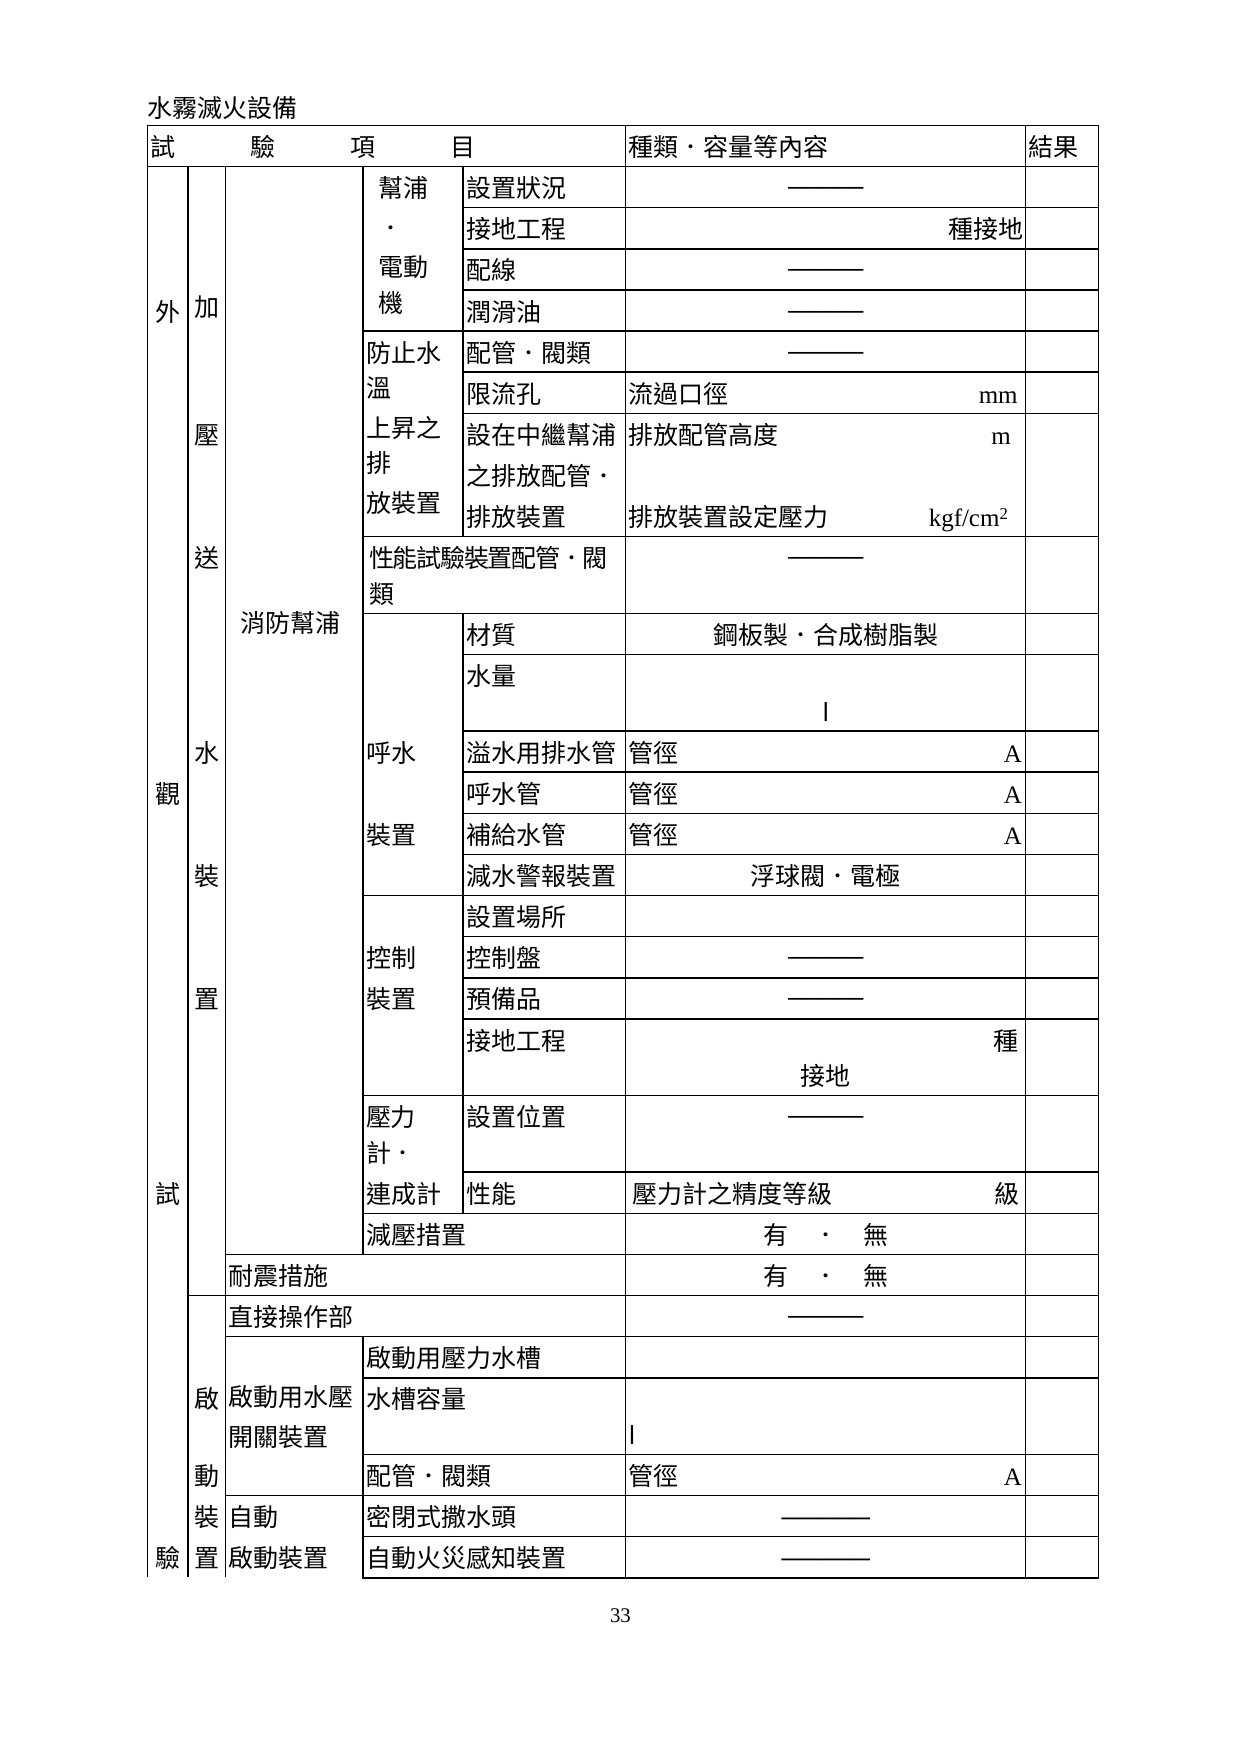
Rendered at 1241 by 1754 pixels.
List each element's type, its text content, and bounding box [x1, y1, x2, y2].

table_cell 控制 [364, 936, 462, 977]
table_cell 防止水溫 上昇之排 放裝置 [364, 332, 462, 536]
table_cell [148, 654, 187, 730]
table_cell [189, 1254, 225, 1295]
table_cell [148, 454, 187, 495]
table_cell 水 [189, 730, 225, 771]
table_cell [364, 1018, 462, 1095]
table_cell 啟 [189, 1377, 225, 1453]
table_cell [1026, 373, 1098, 412]
table_cell 裝 [189, 1495, 225, 1536]
table_cell [1026, 614, 1098, 653]
table_cell [1026, 332, 1098, 371]
table_cell [364, 654, 462, 730]
table_cell 加 [189, 167, 225, 330]
table_cell 動 [189, 1454, 225, 1495]
table_cell [189, 654, 225, 730]
table_cell [189, 895, 225, 936]
table_cell 設置位置 [464, 1096, 625, 1171]
table_cell [1026, 1096, 1098, 1171]
table_cell [189, 330, 225, 371]
table_cell [189, 495, 225, 536]
table_cell 管徑 A [626, 1455, 1025, 1495]
table_cell [1026, 937, 1098, 977]
table_cell [189, 1296, 225, 1336]
table_cell [1026, 896, 1098, 936]
table_cell 送 [189, 536, 225, 612]
table_cell [189, 1171, 225, 1212]
table_cell [626, 896, 1025, 936]
table_cell [364, 614, 462, 653]
table_cell [148, 413, 187, 453]
table_cell [148, 1018, 187, 1095]
table_cell 限流孔 [464, 373, 625, 412]
table_cell 管徑 A [626, 732, 1025, 771]
table_cell 耐震措施 [226, 1255, 625, 1295]
table_cell [189, 771, 225, 812]
table_cell [1026, 454, 1098, 495]
table_cell [1026, 1020, 1098, 1095]
table_cell ───── [626, 1537, 1025, 1577]
table_cell 連成計 [364, 1171, 462, 1212]
table_cell 直接操作部 [226, 1296, 625, 1336]
table_cell [626, 454, 1025, 495]
table_cell [364, 896, 462, 936]
table_cell [148, 207, 187, 248]
table_cell [1026, 1337, 1098, 1377]
table_cell [148, 813, 187, 853]
table_cell [148, 895, 187, 936]
table_cell 密閉式撒水頭 [364, 1496, 625, 1536]
table_cell [189, 1213, 225, 1253]
table_cell [189, 454, 225, 495]
table_cell [1026, 208, 1098, 248]
table_cell ───── [626, 167, 1025, 207]
table_cell [1026, 773, 1098, 812]
table_cell [148, 854, 187, 895]
table_cell 浮球閥．電極 [626, 855, 1025, 895]
table_cell l [626, 655, 1025, 730]
table_cell ───── [626, 291, 1025, 330]
table_cell 觀 [148, 771, 187, 812]
table_cell 排放裝置設定壓力 kgf/cm2 [626, 495, 1025, 536]
table_cell 壓力計之精度等級 級 [626, 1173, 1025, 1212]
table_cell 置 [189, 1536, 225, 1577]
table_cell 排放配管高度 m [626, 414, 1025, 453]
table_cell 裝置 [364, 813, 462, 853]
table_cell [1026, 979, 1098, 1018]
table_cell [148, 371, 187, 412]
table_cell 壓 [189, 413, 225, 453]
table_cell [148, 1295, 187, 1336]
table_cell 驗 [148, 1536, 187, 1577]
table_cell [189, 1018, 225, 1095]
table_cell [148, 495, 187, 536]
table_cell [148, 1336, 187, 1377]
table_cell 啟動用壓力水槽 [364, 1337, 625, 1377]
table_header 種類．容量等內容 [626, 126, 1025, 166]
table_cell 設置狀況 [464, 167, 625, 207]
table_cell [1026, 1214, 1098, 1253]
table_cell [148, 536, 187, 612]
table_cell [189, 813, 225, 853]
table_cell 預備品 [464, 979, 625, 1018]
table_cell 接地工程 [464, 208, 625, 248]
table_cell [148, 1213, 187, 1253]
table_cell [1026, 1496, 1098, 1536]
table_cell 外 [148, 289, 187, 330]
table_cell [1026, 537, 1098, 612]
table_cell 減壓措置 [364, 1214, 625, 1253]
table_cell [1026, 1255, 1098, 1295]
table_cell 減水警報裝置 [464, 855, 625, 895]
table_cell 補給水管 [464, 814, 625, 853]
table_cell ───── [626, 979, 1025, 1018]
table_cell 配管．閥類 [464, 332, 625, 371]
table_cell [189, 1336, 225, 1377]
table_cell ───── [626, 332, 1025, 371]
table_cell [1026, 1455, 1098, 1495]
table_cell [148, 1095, 187, 1171]
table_cell 管徑 A [626, 814, 1025, 853]
table_cell 性能試驗裝置配管．閥類 [364, 537, 625, 612]
table_header 試 驗 項 目 [148, 126, 625, 166]
table_cell [1026, 250, 1098, 289]
table_cell [1026, 855, 1098, 895]
table_cell 有 ． 無 [626, 1214, 1025, 1253]
table_cell [1026, 814, 1098, 853]
table_cell 性能 [464, 1173, 625, 1212]
table_header 結果 [1026, 126, 1098, 166]
table_cell [1026, 655, 1098, 730]
table_cell [148, 1454, 187, 1495]
table_cell [1026, 732, 1098, 771]
table_cell 種接地 [626, 208, 1025, 248]
table_cell 裝置 [364, 977, 462, 1018]
table_cell 自動火災感知裝置 [364, 1537, 625, 1577]
table_cell 水槽容量 [364, 1379, 625, 1453]
table_cell 呼水 [364, 730, 462, 771]
table_cell 自動 [226, 1496, 362, 1536]
table_cell [189, 371, 225, 412]
table_cell 之排放配管． [464, 454, 625, 495]
table_cell l [626, 1379, 1025, 1453]
table_cell ───── [626, 1496, 1025, 1536]
table_cell [148, 977, 187, 1018]
table_cell 潤滑油 [464, 291, 625, 330]
table_cell ───── [626, 1096, 1025, 1171]
table_cell 有 ． 無 [626, 1255, 1025, 1295]
table_cell [364, 771, 462, 812]
table_cell 置 [189, 977, 225, 1018]
table_cell 溢水用排水管 [464, 732, 625, 771]
table_cell 管徑 A [626, 773, 1025, 812]
table_cell 呼水管 [464, 773, 625, 812]
table_cell [148, 248, 187, 289]
table_cell ───── [626, 937, 1025, 977]
table_cell 消防幫浦 [226, 167, 362, 1253]
table_cell ───── [626, 537, 1025, 612]
table_cell [1026, 495, 1098, 536]
table_cell [148, 1495, 187, 1536]
table_cell [148, 330, 187, 371]
table_cell 幫浦 ． 電動機 [364, 167, 462, 330]
table_cell 啟動用水壓 開關裝置 [226, 1337, 362, 1495]
table_cell [364, 854, 462, 895]
table_cell 啟動裝置 [226, 1536, 362, 1577]
table_cell 接地工程 [464, 1020, 625, 1095]
table_cell 裝 [189, 854, 225, 895]
table_cell 配管．閥類 [364, 1455, 625, 1495]
table_cell ───── [626, 250, 1025, 289]
table_cell 控制盤 [464, 937, 625, 977]
table_cell [148, 1377, 187, 1453]
table_cell 水量 [464, 655, 625, 730]
table_cell [148, 613, 187, 653]
table_cell 種接地 [626, 1020, 1025, 1095]
table_cell [1026, 167, 1098, 207]
table_cell [148, 730, 187, 771]
table_cell [1026, 1173, 1098, 1212]
table_cell 鋼板製．合成樹脂製 [626, 614, 1025, 653]
table_cell 排放裝置 [464, 495, 625, 536]
table_cell [1026, 414, 1098, 453]
table_cell 材質 [464, 614, 625, 653]
table_cell [626, 1337, 1025, 1377]
table_cell [189, 1095, 225, 1171]
table_cell 設在中繼幫浦 [464, 414, 625, 453]
table_cell [1026, 291, 1098, 330]
table_cell [1026, 1379, 1098, 1453]
table_cell 試 [148, 1171, 187, 1212]
table_cell ───── [626, 1296, 1025, 1336]
table_cell 設置場所 [464, 896, 625, 936]
table_cell [189, 936, 225, 977]
table_cell [189, 613, 225, 653]
table_cell [1026, 1296, 1098, 1336]
table_cell [148, 1254, 187, 1295]
table_cell [1026, 1537, 1098, 1577]
table_cell 配線 [464, 250, 625, 289]
text 水霧滅火設備 [148, 89, 1092, 125]
table_cell 壓力計． [364, 1096, 462, 1171]
table_cell [148, 167, 187, 207]
table_cell [148, 936, 187, 977]
table_cell 流過口徑 mm [626, 373, 1025, 412]
